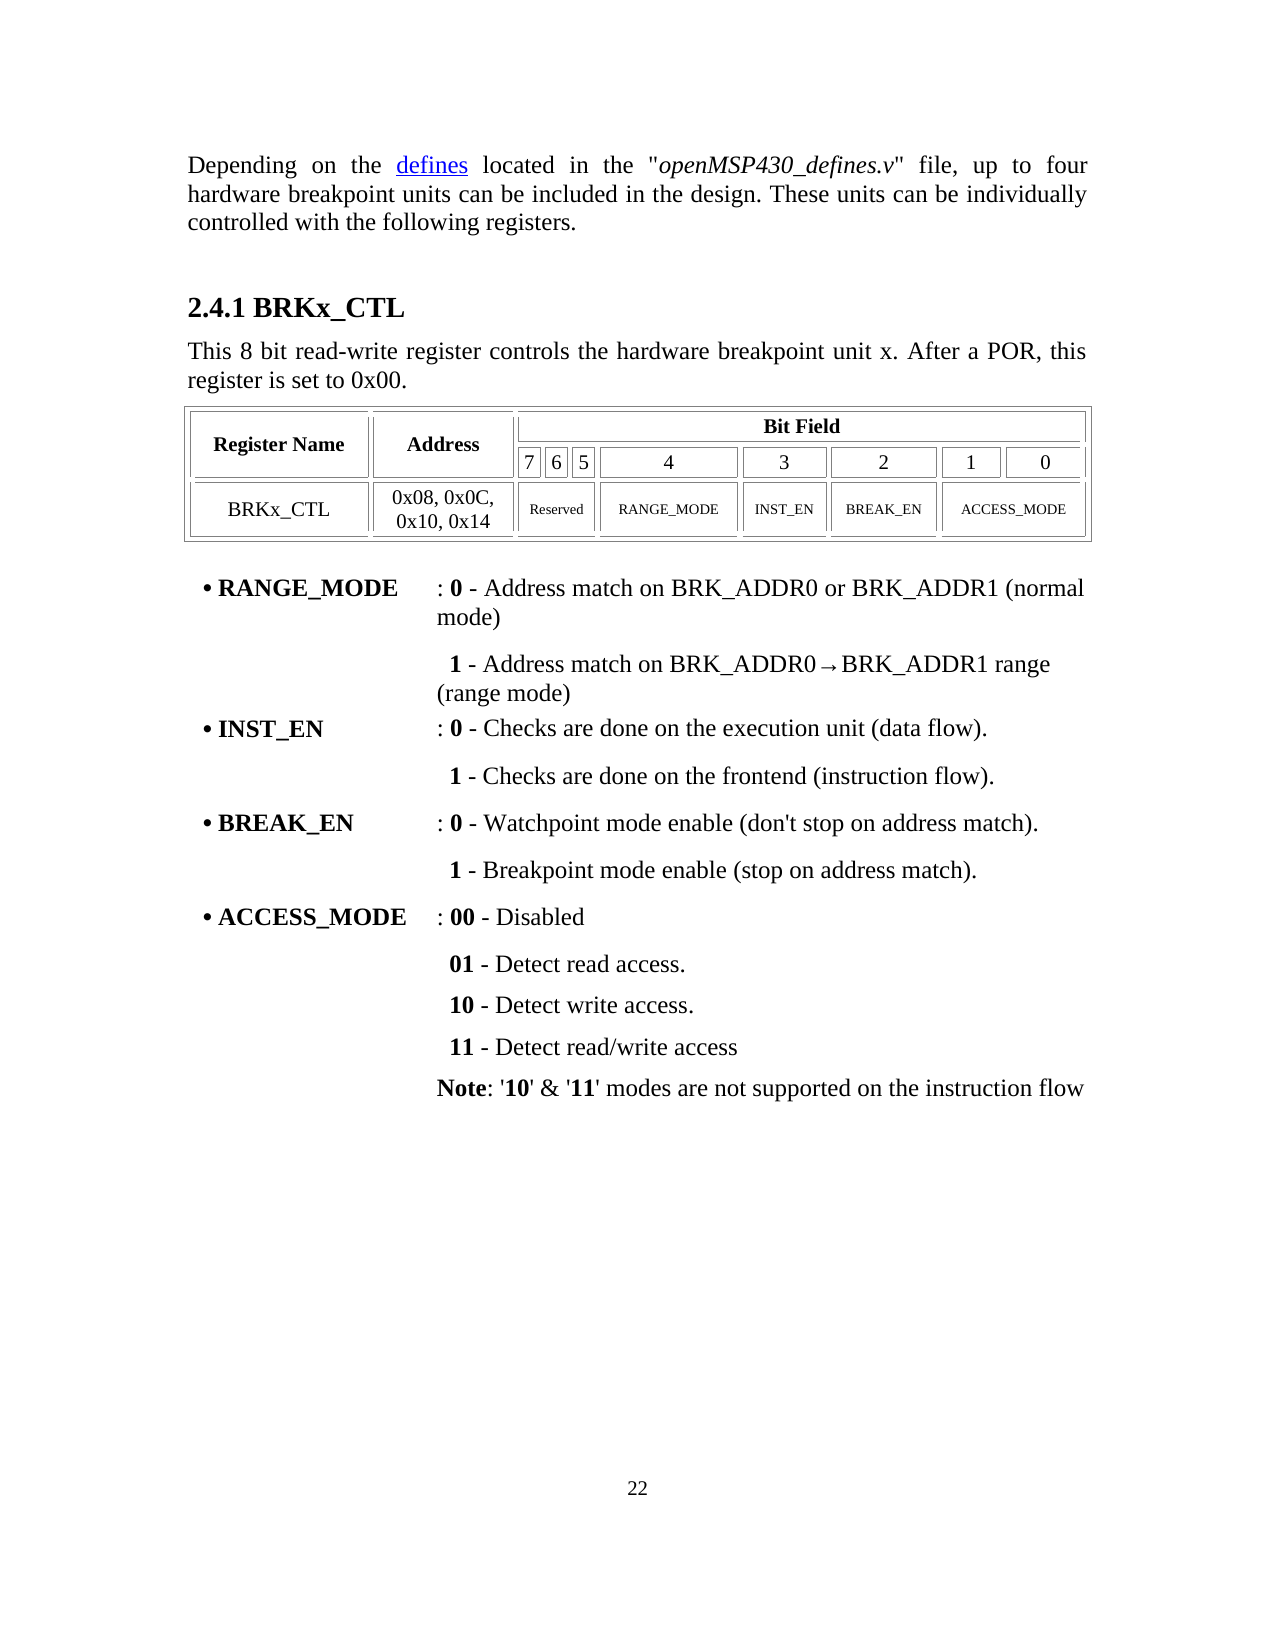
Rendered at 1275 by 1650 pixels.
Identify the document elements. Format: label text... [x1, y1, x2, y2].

table_cell • BREAK_EN [200, 805, 434, 852]
table_header Register Name [187, 407, 370, 477]
table_cell 4 [597, 442, 740, 477]
table_cell INST_EN [740, 477, 828, 536]
table_cell [187, 805, 200, 852]
table_header : 0 - Address match on BRK_ADDR0 or BRK_ADDR1 (normal mode) [434, 570, 1088, 646]
table_cell BRKx_CTL [187, 477, 370, 536]
table_cell [187, 758, 200, 805]
table_cell 01 - Detect read access. 10 - Detect write access. 11 - Detect read/write access Note: '10' & '11' modes are not supported on the instruction flow [434, 946, 1088, 1117]
table_cell • INST_EN [200, 711, 434, 758]
table_cell [187, 646, 200, 711]
text 2.4.1 BRKx_CTL [187, 290, 1088, 323]
table_cell : 00 - Disabled [434, 899, 1088, 946]
table_cell [187, 711, 200, 758]
table_cell [187, 899, 200, 946]
table_header Address [370, 407, 516, 477]
table_cell 1 - Checks are done on the frontend (instruction flow). [434, 758, 1088, 805]
table_cell Reserved [516, 477, 597, 536]
table_cell 0x08, 0x0C, 0x10, 0x14 [370, 477, 516, 536]
table_cell [187, 946, 200, 1117]
table_header • RANGE_MODE [200, 570, 434, 646]
table_cell [200, 646, 434, 711]
table_cell [200, 758, 434, 805]
table_cell 1 [939, 442, 1003, 477]
table_cell 5 [570, 442, 597, 477]
text Depending on the defines located in the "openMSP430_defines.v" file, up to four hardware breakpoint units can be included in the design. These units can be individually controlled with the following registers. [187, 150, 1088, 236]
table_cell 6 [543, 442, 570, 477]
table_cell 0 [1003, 441, 1088, 477]
table_header [187, 570, 200, 646]
table_cell BREAK_EN [828, 477, 939, 536]
table_cell 7 [516, 441, 543, 477]
table_cell : 0 - Watchpoint mode enable (don't stop on address match). [434, 805, 1088, 852]
table_cell 2 [828, 442, 939, 477]
text This 8 bit read-write register controls the hardware breakpoint unit x. After a POR, this register is set to 0x00. [187, 336, 1088, 393]
table_cell RANGE_MODE [597, 477, 740, 536]
table_cell [187, 852, 200, 899]
table_cell 1 - Breakpoint mode enable (stop on address match). [434, 852, 1088, 899]
table_cell • ACCESS_MODE [200, 899, 434, 946]
table_cell ACCESS_MODE [939, 477, 1088, 536]
table_cell [200, 852, 434, 899]
table_cell 1 - Address match on BRK_ADDR0→BRK_ADDR1 range (range mode) [434, 646, 1088, 711]
table_cell 3 [740, 442, 828, 477]
table_header Bit Field [516, 407, 1088, 441]
table_cell : 0 - Checks are done on the execution unit (data flow). [434, 711, 1088, 758]
table_cell [200, 946, 434, 1117]
